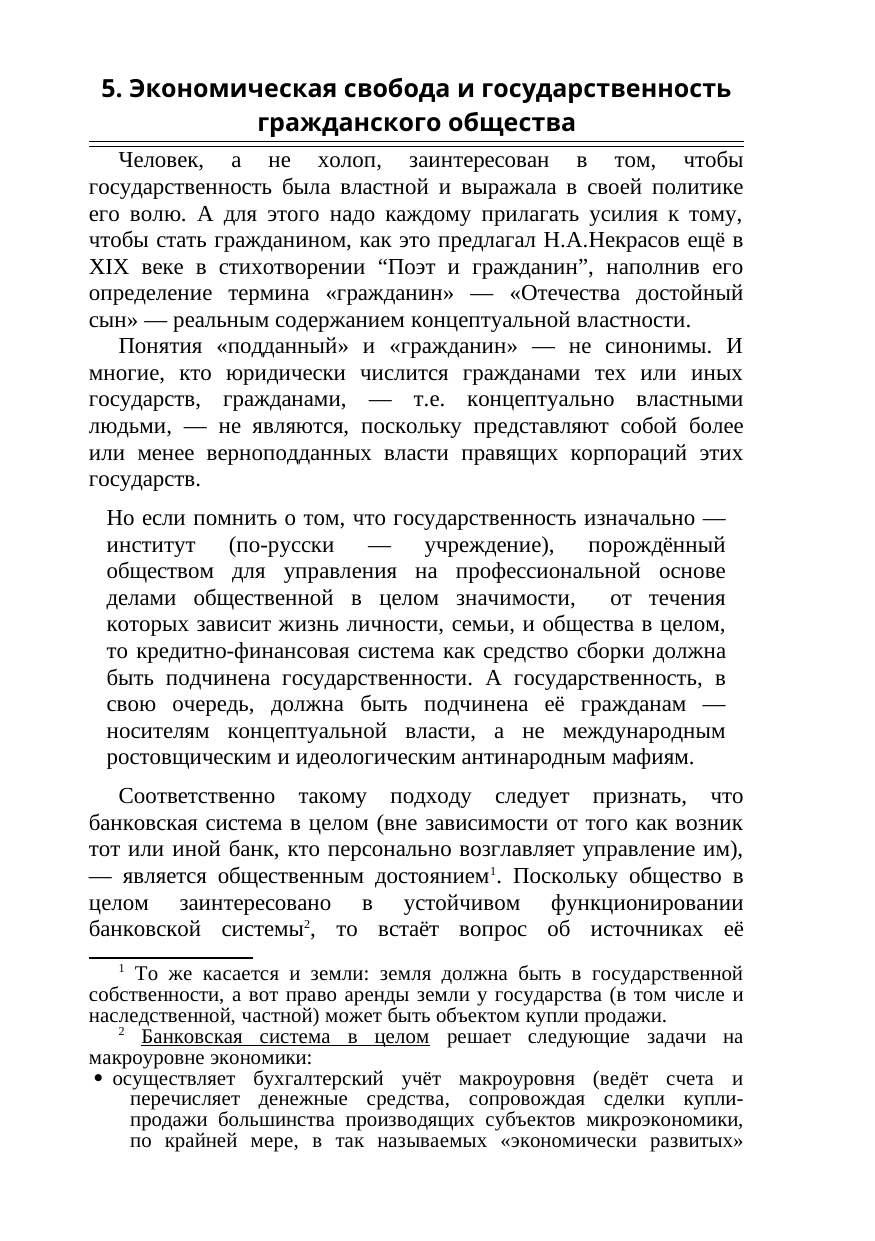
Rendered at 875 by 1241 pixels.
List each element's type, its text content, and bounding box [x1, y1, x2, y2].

text Соответственно такому подходу следует признать, что банковская система в целом (вне зависимости от того как возник тот или иной банк, кто персонально возглавляет управление им), — является общественным достоянием. Поскольку общество в целом заинтересовано в устойчивом функционировании банковской системы, то встаёт вопрос об источниках её [89, 782, 744, 942]
text Человек, а не холоп, заинтересован в том, чтобы государственность была властной и выражала в своей политике его волю. А для этого надо каждому прилагать усилия к тому, чтобы стать гражданином, как это предлагал Н.А.Некрасов ещё в XIX веке в стихотворении “Поэт и гражданин”, наполнив его определение термина «гражданин» — «Отечества достойный сын» — реальным содержанием концептуальной властности. [89, 147, 744, 332]
text Но если помнить о том, что государственность изначально — институт (по-русски — учреждение), порождённый обществом для управления на профессиональной основе делами общественной в целом значимости, от течения которых зависит жизнь личности, семьи, и общества в целом, то кредитно-финансовая система как средство сборки должна быть подчинена государственности. А государственность, в свою очередь, должна быть подчинена её гражданам — носителям концептуальной власти, а не международным ростовщическим и идеологическим антинародным мафиям. [106, 504, 726, 770]
list осуществляет бухгалтерский учёт макроуровня (ведёт счета и перечисляет денежные средства, сопровождая сделки купли-продажи боль­шинства производящих субъектов микроэкономики, по крайней мере, в так называемых «экономически развитых» [94, 1068, 744, 1152]
text Понятия «подданный» и «гражданин» — не синонимы. И многие, кто юридически числится гражданами тех или иных государств, гражданами, — т.е. концептуально властными людьми, — не являются, поскольку представляют собой более или менее верноподданных власти правящих корпораций этих государств. [89, 332, 744, 492]
text Банковская система в целом решает следующие задачи на макроуровне экономики: [89, 1027, 744, 1068]
text То же касается и земли: земля должна быть в государственной собственности, а вот право аренды земли у государства (в том числе и наследственной, частной) может быть объектом купли продажи. [89, 964, 744, 1027]
